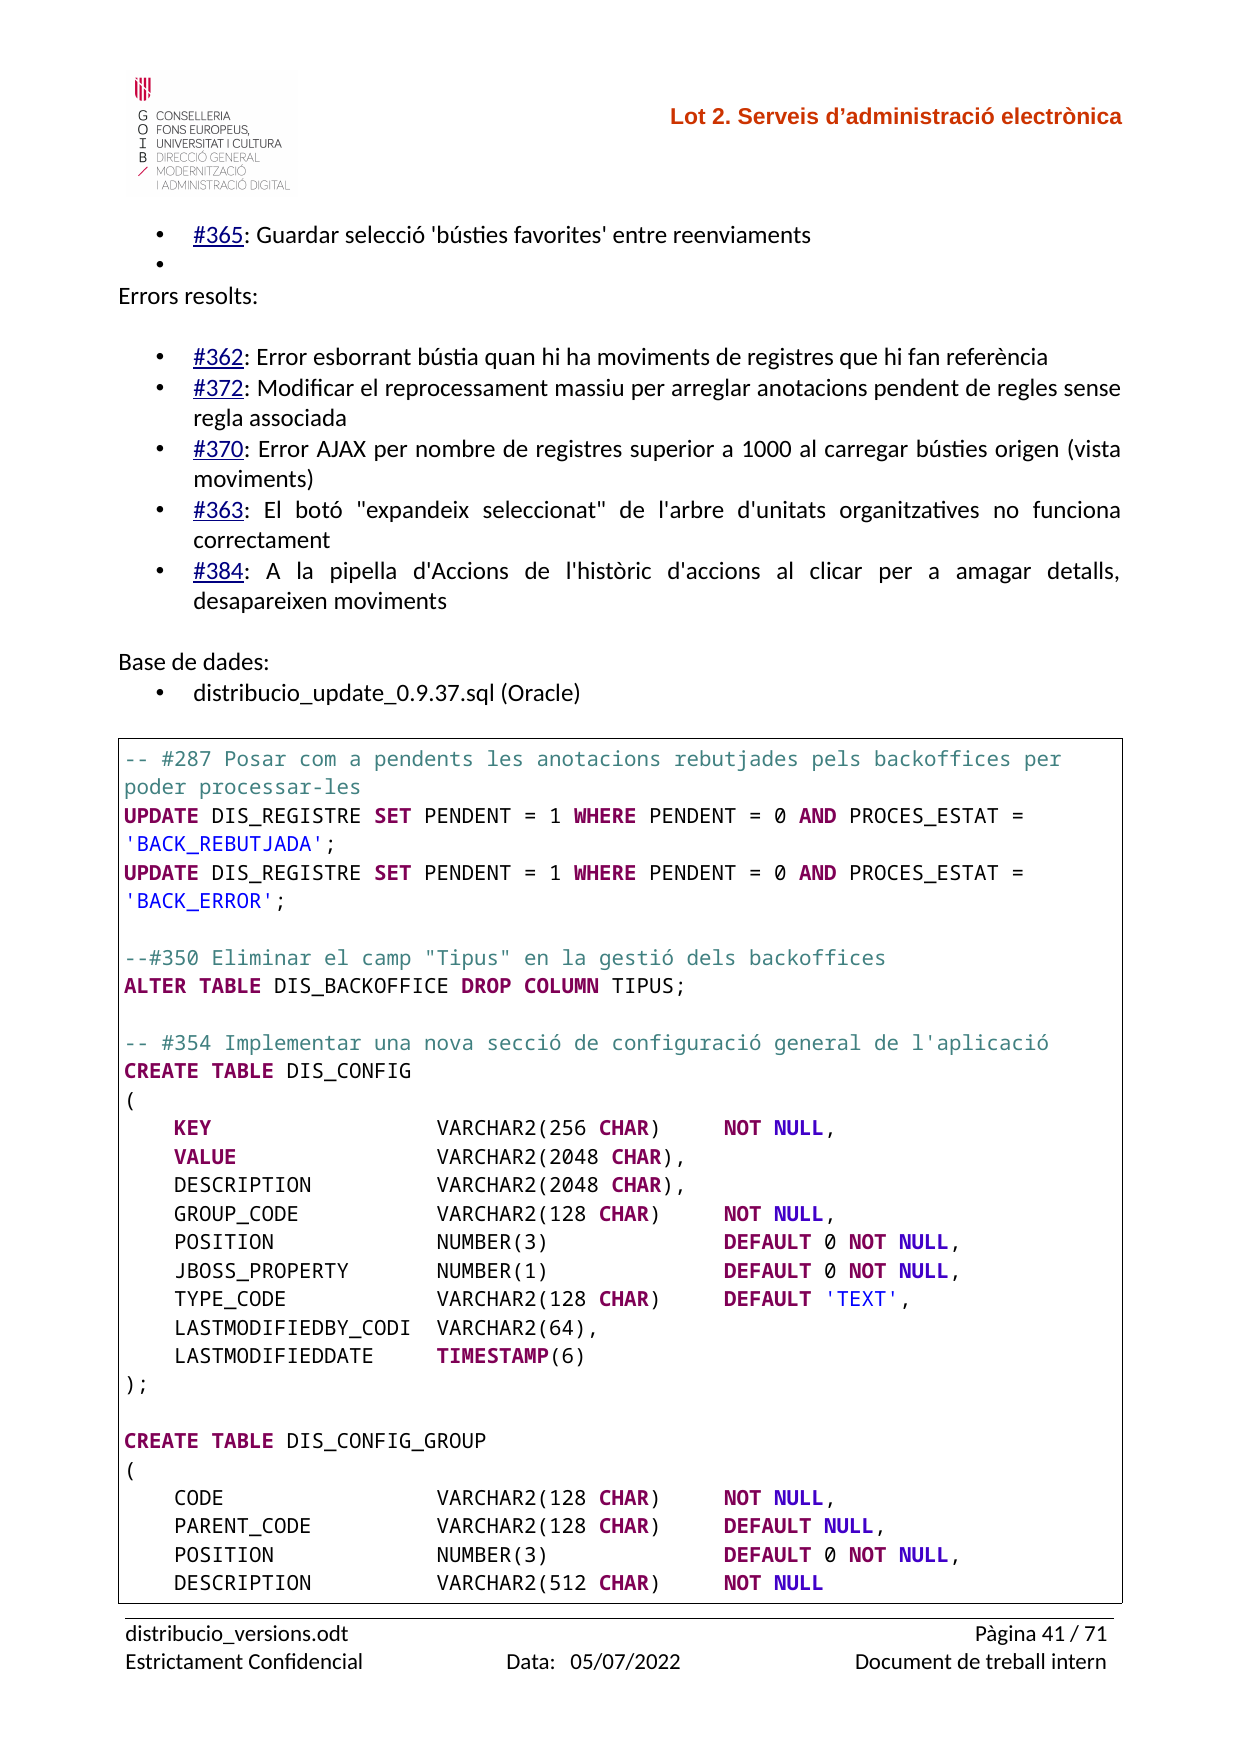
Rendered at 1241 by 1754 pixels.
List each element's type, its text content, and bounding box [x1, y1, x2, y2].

list #370: Error AJAX per nombre de registres superior a 1000 al carregar bústies origen (vista moviments) [156, 433, 1122, 494]
table_header -- #287 Posar com a pendents les anotacions rebutjades pels backoffices per poder processar-les UPDATE DIS_REGISTRE SET PENDENT = 1 WHERE PENDENT = 0 AND PROCES_ESTAT = 'BACK_REBUTJADA'; UPDATE DIS_REGISTRE SET PENDENT = 1 WHERE PENDENT = 0 AND PROCES_ESTAT = 'BACK_ERROR'; --#350 Eliminar el camp "Tipus" en la gestió dels backoffices ALTER TABLE DIS_BACKOFFICE DROP COLUMN TIPUS; -- #354 Implementar una nova secció de configuració general de l'aplicació CREATE TABLE DIS_CONFIG ( KEY VARCHAR2(256 CHAR) NOT NULL, VALUE VARCHAR2(2048 CHAR), DESCRIPTION VARCHAR2(2048 CHAR), GROUP_CODE VARCHAR2(128 CHAR) NOT NULL, POSITION NUMBER(3) DEFAULT 0 NOT NULL, JBOSS_PROPERTY NUMBER(1) DEFAULT 0 NOT NULL, TYPE_CODE VARCHAR2(128 CHAR) DEFAULT 'TEXT', LASTMODIFIEDBY_CODI VARCHAR2(64), LASTMODIFIEDDATE TIMESTAMP(6) ); CREATE TABLE DIS_CONFIG_GROUP ( CODE VARCHAR2(128 CHAR) NOT NULL, PARENT_CODE VARCHAR2(128 CHAR) DEFAULT NULL, POSITION NUMBER(3) DEFAULT 0 NOT NULL, DESCRIPTION VARCHAR2(512 CHAR) NOT NULL [119, 739, 1122, 1603]
picture [126, 70, 299, 197]
list #362: Error esborrant bústia quan hi ha moviments de registres que hi fan referència [156, 341, 1122, 372]
list distribucio_update_0.9.37.sql (Oracle) [156, 677, 1122, 707]
list #384: A la pipella d'Accions de l'històric d'accions al clicar per a amagar detalls, desapareixen moviments [156, 555, 1122, 616]
text Errors resolts: [118, 280, 1122, 311]
text Base de dades: [118, 646, 1122, 677]
list #365: Guardar selecció 'bústies favorites' entre reenviaments [156, 219, 1122, 250]
list #363: El botó "expandeix seleccionat" de l'arbre d'unitats organitzatives no funciona correctament [156, 494, 1122, 555]
list #372: Modificar el reprocessament massiu per arreglar anotacions pendent de regles sense regla associada [156, 372, 1122, 433]
